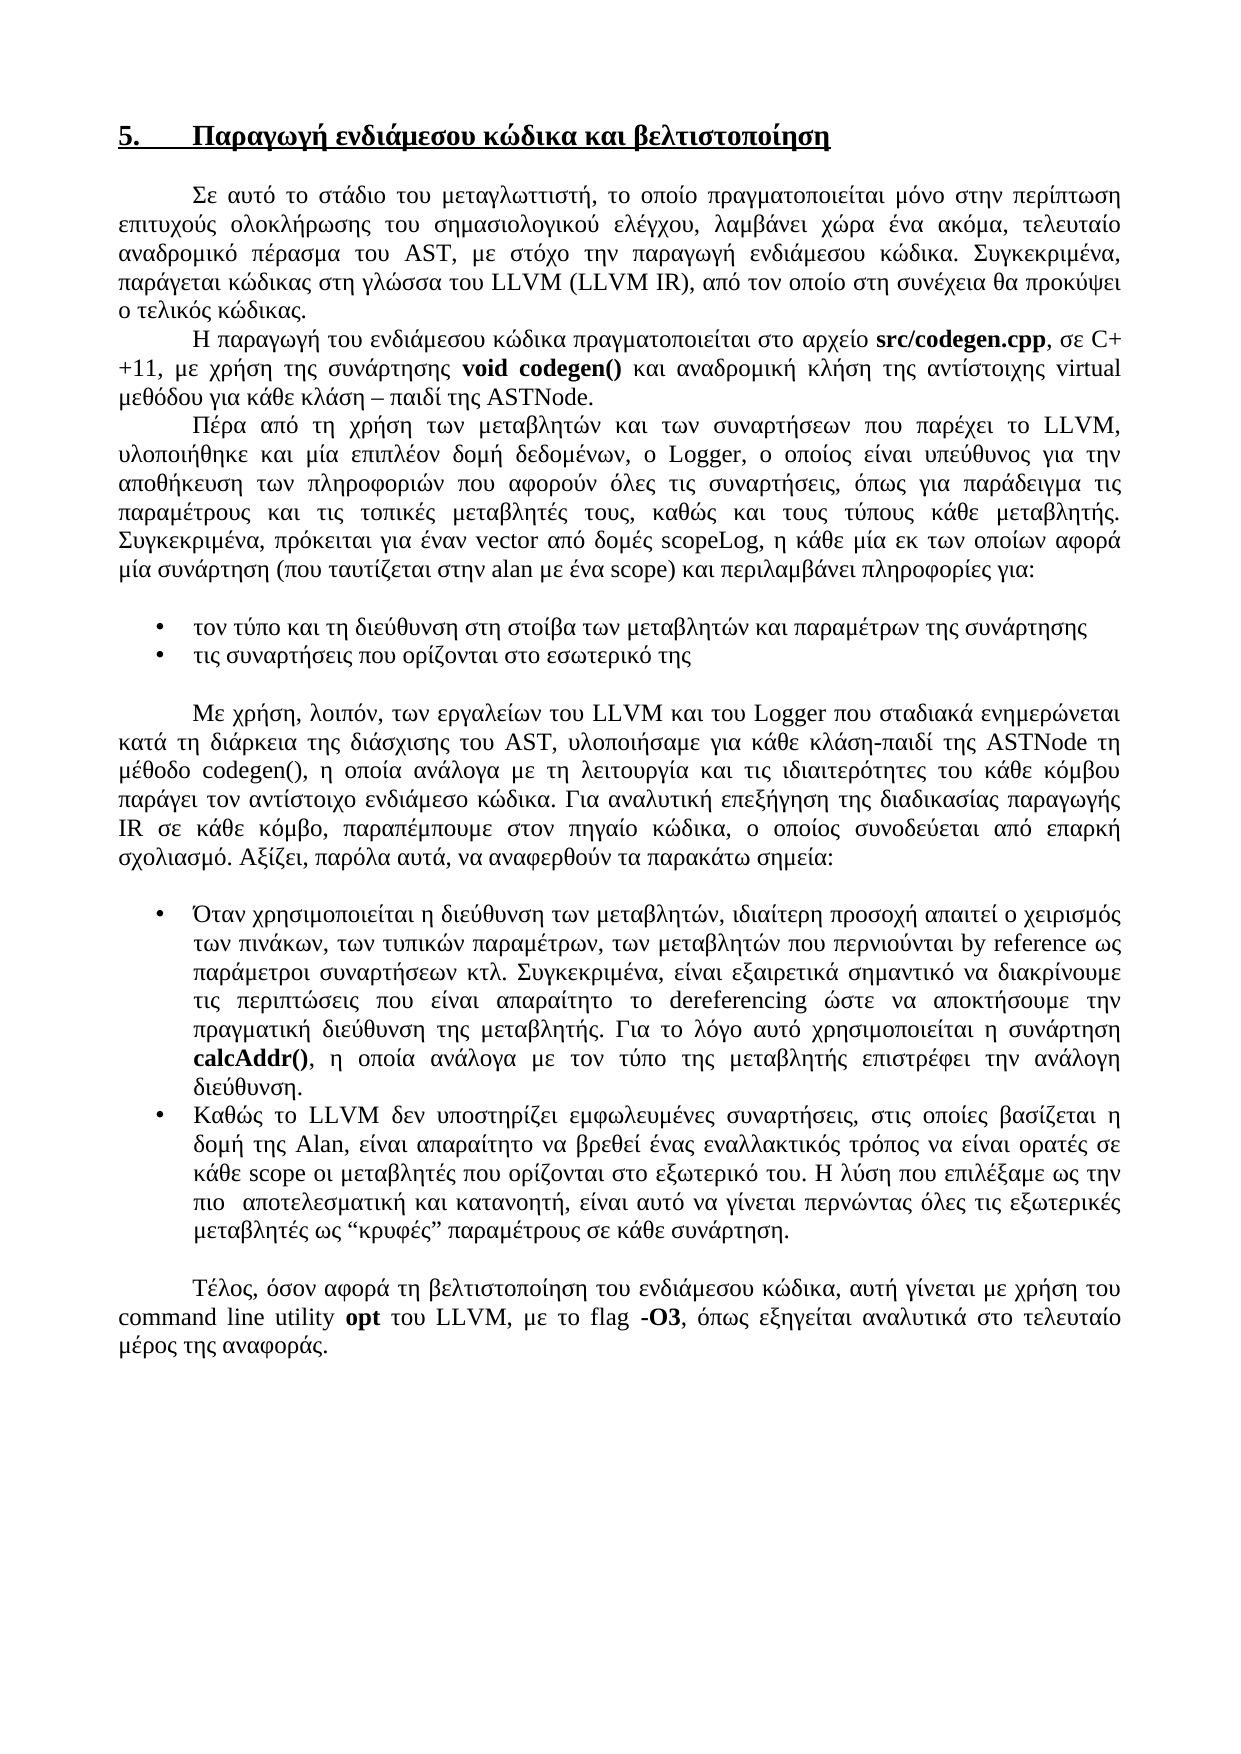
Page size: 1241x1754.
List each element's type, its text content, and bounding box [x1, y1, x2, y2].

text Πέρα από τη χρήση των μεταβλητών και των συναρτήσεων που παρέχει το LLVM, υλοποιήθηκε και μία επιπλέον δομή δεδομένων, ο Logger, ο οποίος είναι υπεύθυνος για την αποθήκευση των πληροφοριών που αφορούν όλες τις συναρτήσεις, όπως για παράδειγμα τις παραμέτρους και τις τοπικές μεταβλητές τους, καθώς και τους τύπους κάθε μεταβλητής. Συγκεκριμένα, πρόκειται για έναν vector από δομές scopeLog, η κάθε μία εκ των οποίων αφορά μία συνάρτηση (που ταυτίζεται στην alan με ένα scope) και περιλαμβάνει πληροφορίες για: [118, 410, 1122, 583]
text Σε αυτό το στάδιο του μεταγλωττιστή, το οποίο πραγματοποιείται μόνο στην περίπτωση επιτυχούς ολοκλήρωσης του σημασιολογικού ελέγχου, λαμβάνει χώρα ένα ακόμα, τελευταίο αναδρομικό πέρασμα του AST, με στόχο την παραγωγή ενδιάμεσου κώδικα. Συγκεκριμένα, παράγεται κώδικας στη γλώσσα του LLVM (LLVM IR), από τον οποίο στη συνέχεια θα προκύψει ο τελικός κώδικας. [118, 180, 1122, 324]
list Καθώς το LLVM δεν υποστηρίζει εμφωλευμένες συναρτήσεις, στις οποίες βασίζεται η δομή της Alan, είναι απαραίτητο να βρεθεί ένας εναλλακτικός τρόπος να είναι ορατές σε κάθε scope οι μεταβλητές που ορίζονται στο εξωτερικό του. Η λύση που επιλέξαμε ως την πιο αποτελεσματική και κατανοητή, είναι αυτό να γίνεται περνώντας όλες τις εξωτερικές μεταβλητές ως “κρυφές” παραμέτρους σε κάθε συνάρτηση. [156, 1100, 1122, 1244]
text Με χρήση, λοιπόν, των εργαλείων του LLVM και του Logger που σταδιακά ενημερώνεται κατά τη διάρκεια της διάσχισης του AST, υλοποιήσαμε για κάθε κλάση-παιδί της ASTNode τη μέθοδο codegen(), η οποία ανάλογα με τη λειτουργία και τις ιδιαιτερότητες του κάθε κόμβου παράγει τον αντίστοιχο ενδιάμεσο κώδικα. Για αναλυτική επεξήγηση της διαδικασίας παραγωγής IR σε κάθε κόμβο, παραπέμπουμε στον πηγαίο κώδικα, ο οποίος συνοδεύεται από επαρκή σχολιασμό. Αξίζει, παρόλα αυτά, να αναφερθούν τα παρακάτω σημεία: [118, 698, 1122, 870]
text Η παραγωγή του ενδιάμεσου κώδικα πραγματοποιείται στο αρχείο src/codegen.cpp, σε C++11, με χρήση της συνάρτησης void codegen() και αναδρομική κλήση της αντίστοιχης virtual μεθόδου για κάθε κλάση – παιδί της ASTNode. [118, 324, 1122, 410]
text Τέλος, όσον αφορά τη βελτιστοποίηση του ενδιάμεσου κώδικα, αυτή γίνεται με χρήση του command line utility opt του LLVM, με το flag -O3, όπως εξηγείται αναλυτικά στο τελευταίο μέρος της αναφοράς. [118, 1273, 1122, 1359]
list τις συναρτήσεις που ορίζονται στο εσωτερικό της [156, 640, 1122, 669]
list Όταν χρησιμοποιείται η διεύθυνση των μεταβλητών, ιδιαίτερη προσοχή απαιτεί ο χειρισμός των πινάκων, των τυπικών παραμέτρων, των μεταβλητών που περνιούνται by reference ως παράμετροι συναρτήσεων κτλ. Συγκεκριμένα, είναι εξαιρετικά σημαντικό να διακρίνουμε τις περιπτώσεις που είναι απαραίτητο το dereferencing ώστε να αποκτήσουμε την πραγματική διεύθυνση της μεταβλητής. Για το λόγο αυτό χρησιμοποιείται η συνάρτηση calcAddr(), η οποία ανάλογα με τον τύπο της μεταβλητής επιστρέφει την ανάλογη διεύθυνση. [156, 899, 1122, 1100]
text 5. Παραγωγή ενδιάμεσου κώδικα και βελτιστοποίηση [118, 118, 1122, 152]
list τον τύπο και τη διεύθυνση στη στοίβα των μεταβλητών και παραμέτρων της συνάρτησης [156, 612, 1122, 640]
